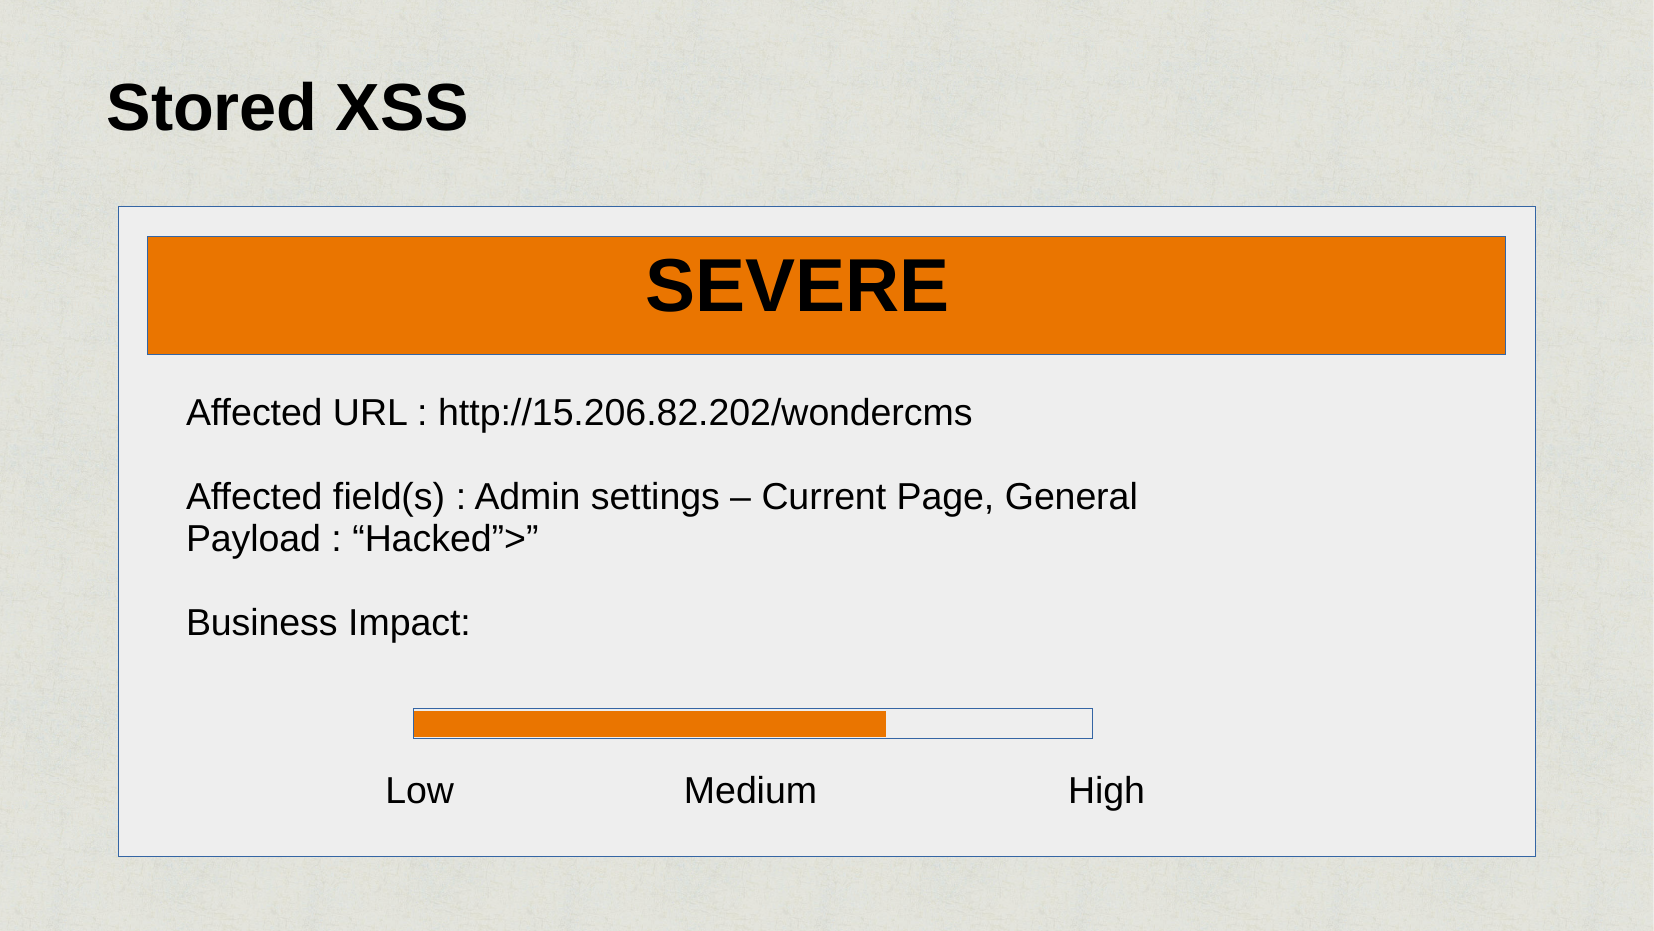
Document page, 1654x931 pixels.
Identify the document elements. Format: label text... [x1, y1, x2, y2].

text_box Affected URL : http://15.206.82.202/wondercms Affected field(s) : Admin settings – Current Page, General Payload : “Hacked”>” Business Impact: Low Medium High [171, 383, 1471, 843]
picture [0, 0, 1654, 931]
text_box [118, 206, 1536, 857]
text_box SEVERE [118, 236, 1477, 355]
title Stored XSS [106, 29, 1595, 185]
